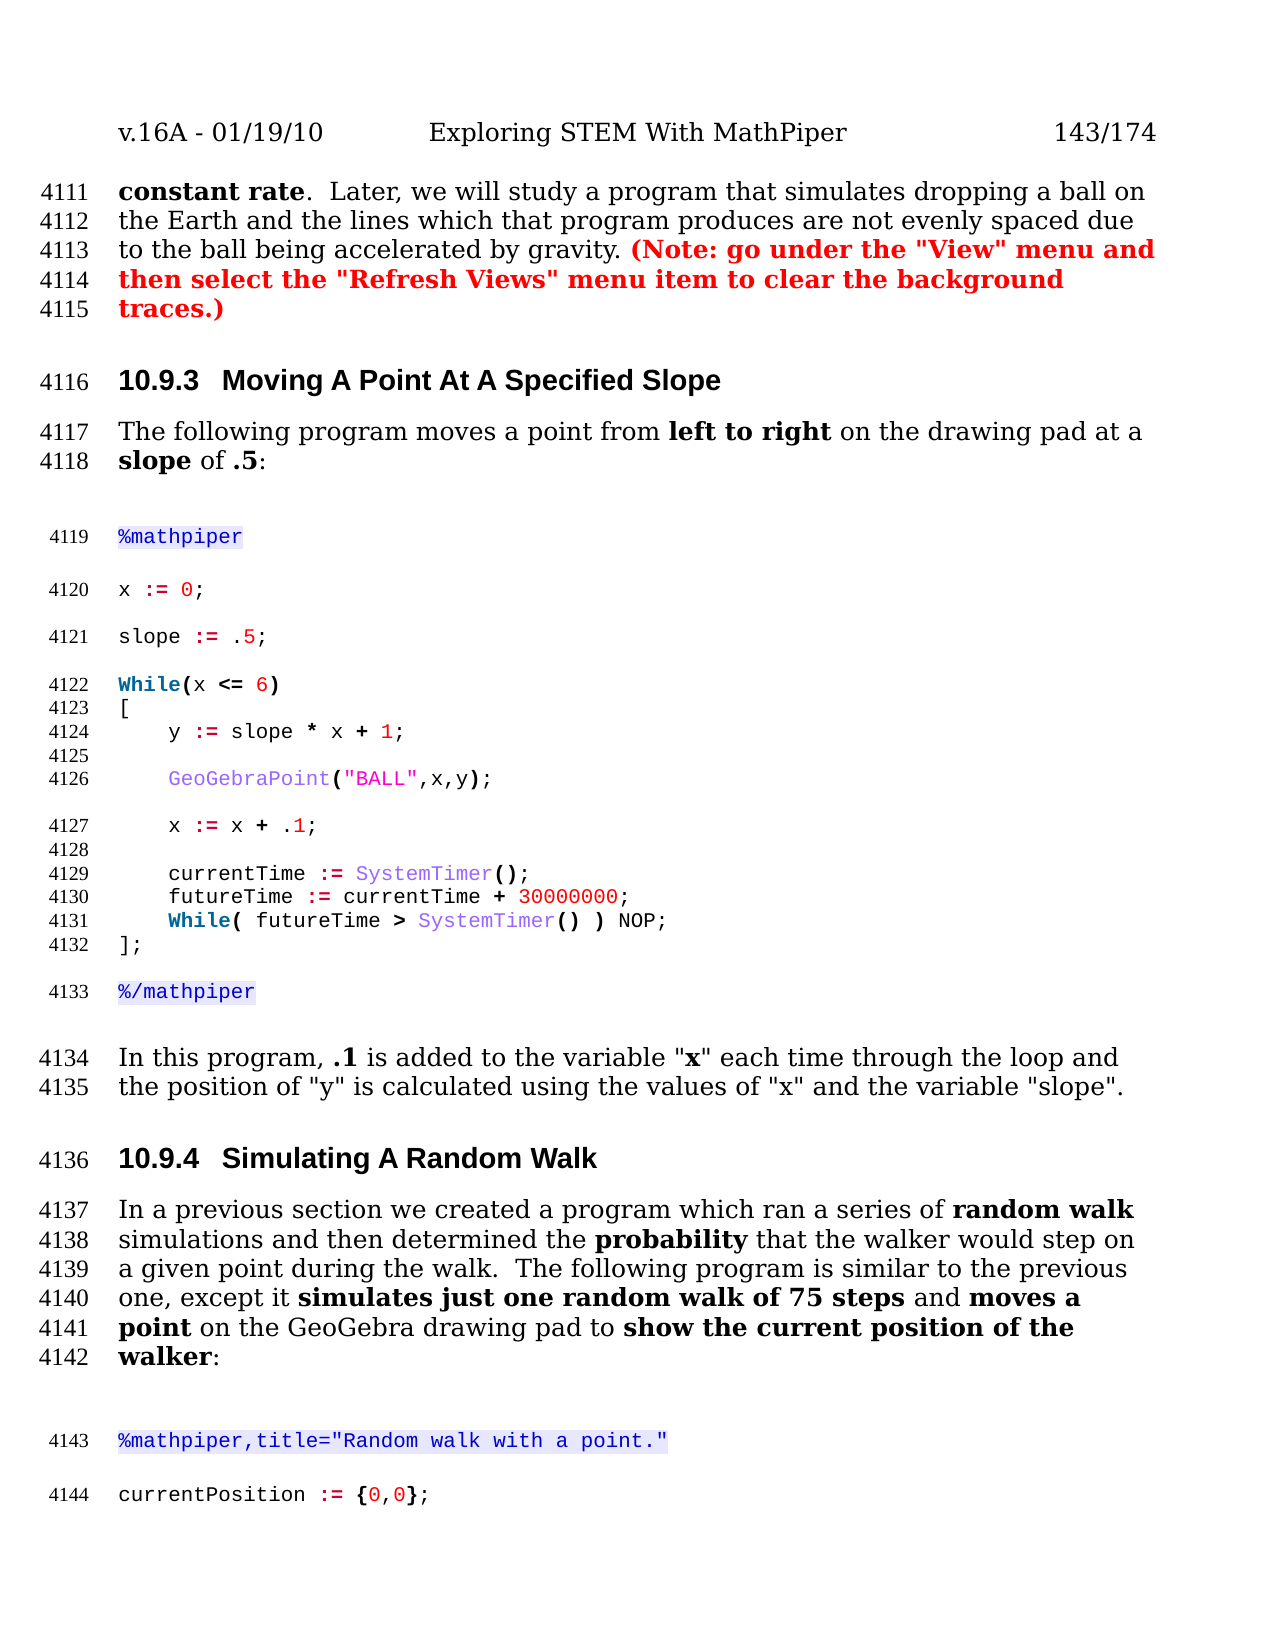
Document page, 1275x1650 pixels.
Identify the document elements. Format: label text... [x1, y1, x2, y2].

text x := 0; [118, 579, 1157, 603]
text While(x <= 6) [118, 674, 1157, 697]
text currentPosition := {0,0}; [118, 1483, 1157, 1507]
text constant rate. Later, we will study a program that simulates dropping a ball on the Earth and the lines which that program produces are not evenly spaced due to the ball being accelerated by gravity. (Note: go under the "View" menu and then select the "Refresh Views" menu item to clear the background traces.) [118, 177, 1157, 323]
text %/mathpiper [118, 981, 1157, 1005]
text slope := .5; [118, 626, 1157, 650]
text futureTime := currentTime + 30000000; [118, 886, 1157, 910]
subtitle Simulating A Random Walk [118, 1141, 1157, 1174]
text In this program, .1 is added to the variable "x" each time through the loop and the position of "y" is calculated using the values of "x" and the variable "slope". [118, 1043, 1157, 1102]
subtitle Moving A Point At A Specified Slope [118, 362, 1157, 396]
text y := slope * x + 1; [118, 721, 1157, 744]
text GeoGebraPoint("BALL",x,y); [118, 768, 1157, 792]
text While( futureTime > SystemTimer() ) NOP; [118, 910, 1157, 934]
text The following program moves a point from left to right on the drawing pad at a slope of .5: [118, 417, 1157, 476]
text In a previous section we created a program which ran a series of random walk simulations and then determined the probability that the walker would step on a given point during the walk. The following program is similar to the previous one, except it simulates just one random walk of 75 steps and moves a point on the GeoGebra drawing pad to show the current position of the walker: [118, 1195, 1157, 1371]
text ]; [118, 934, 1157, 957]
text x := x + .1; [118, 816, 1157, 839]
text %mathpiper [118, 526, 1157, 549]
text currentTime := SystemTimer(); [118, 863, 1157, 886]
text [ [118, 697, 1157, 721]
text %mathpiper,title="Random walk with a point." [118, 1430, 1157, 1454]
